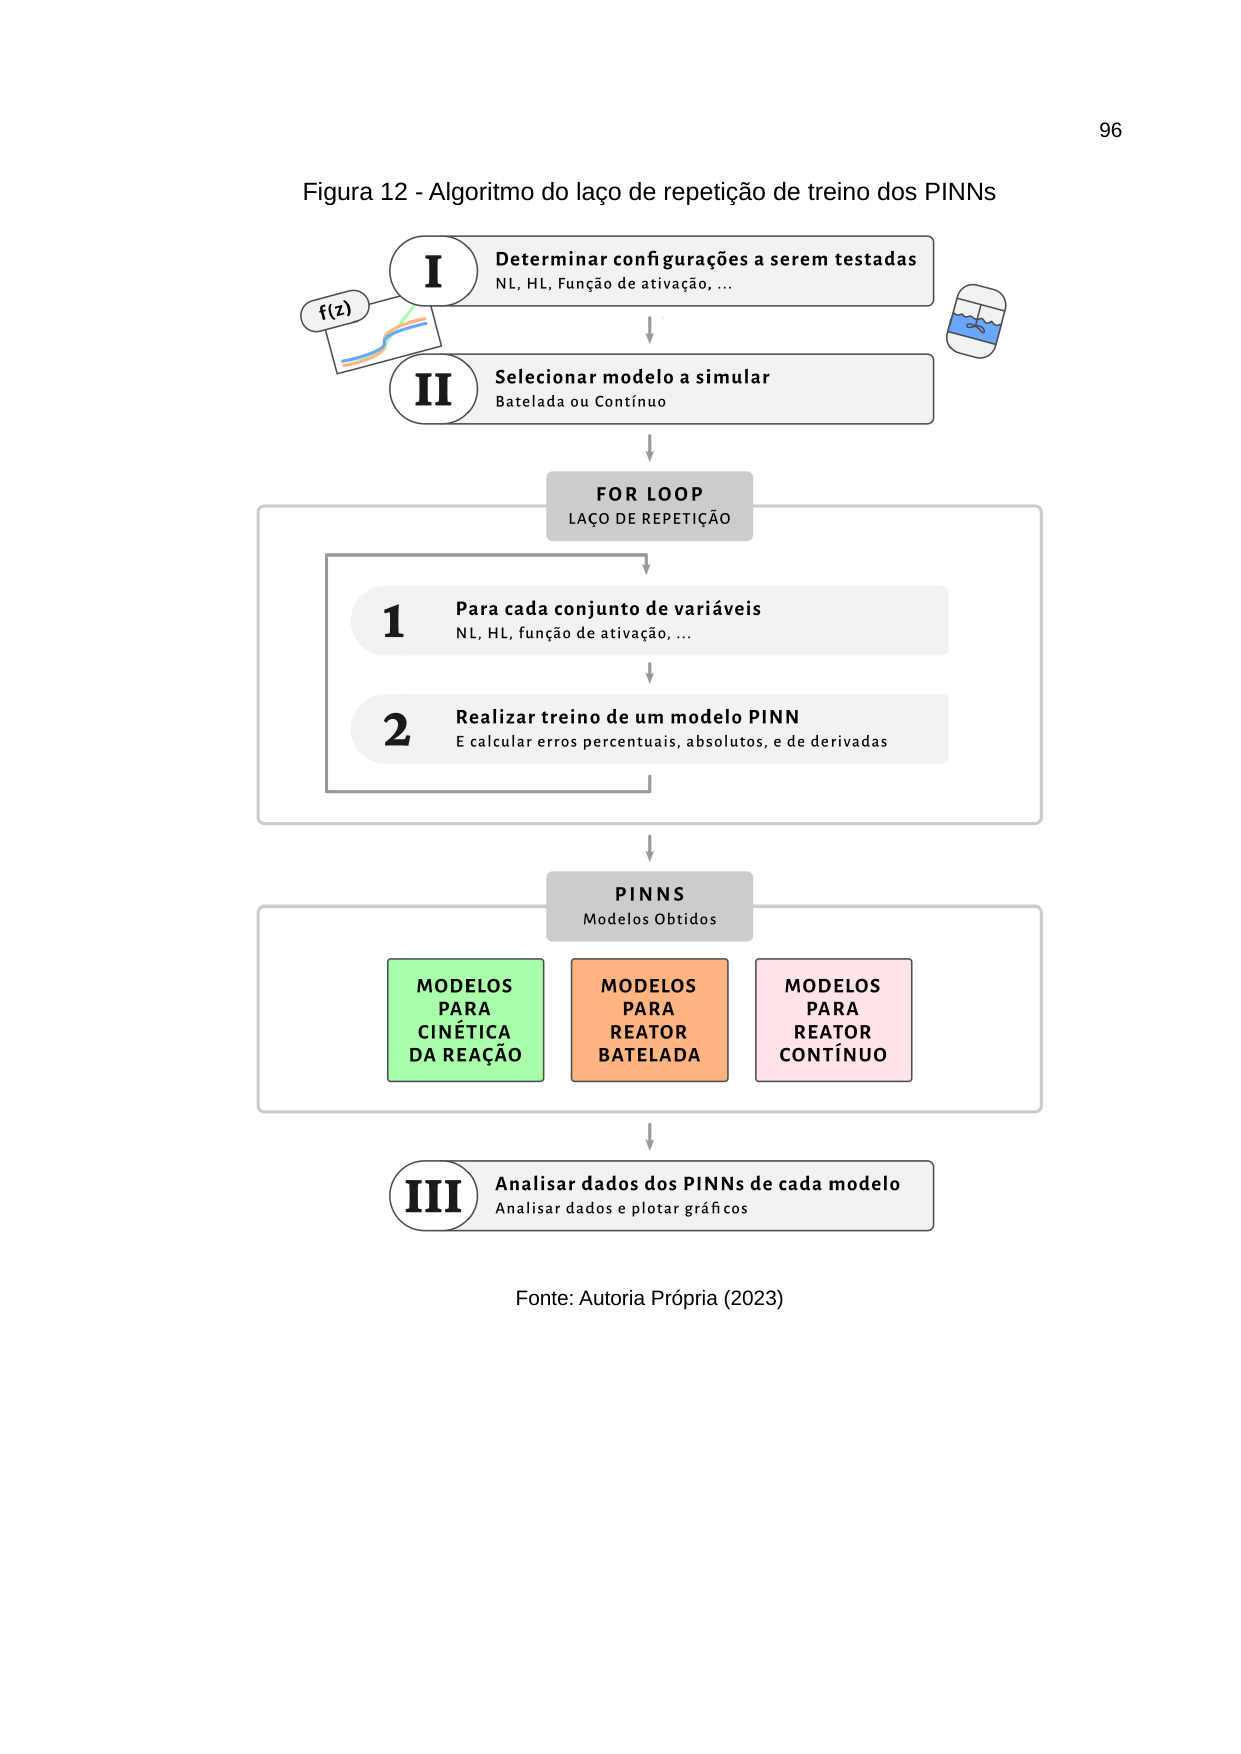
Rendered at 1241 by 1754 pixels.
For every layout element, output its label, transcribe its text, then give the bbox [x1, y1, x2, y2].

picture [228, 205, 1071, 1257]
text Figura 12 - Algoritmo do laço de repetição de treino dos PINNs [228, 177, 1071, 205]
text Fonte: Autoria Própria (2023) [177, 1286, 1122, 1309]
